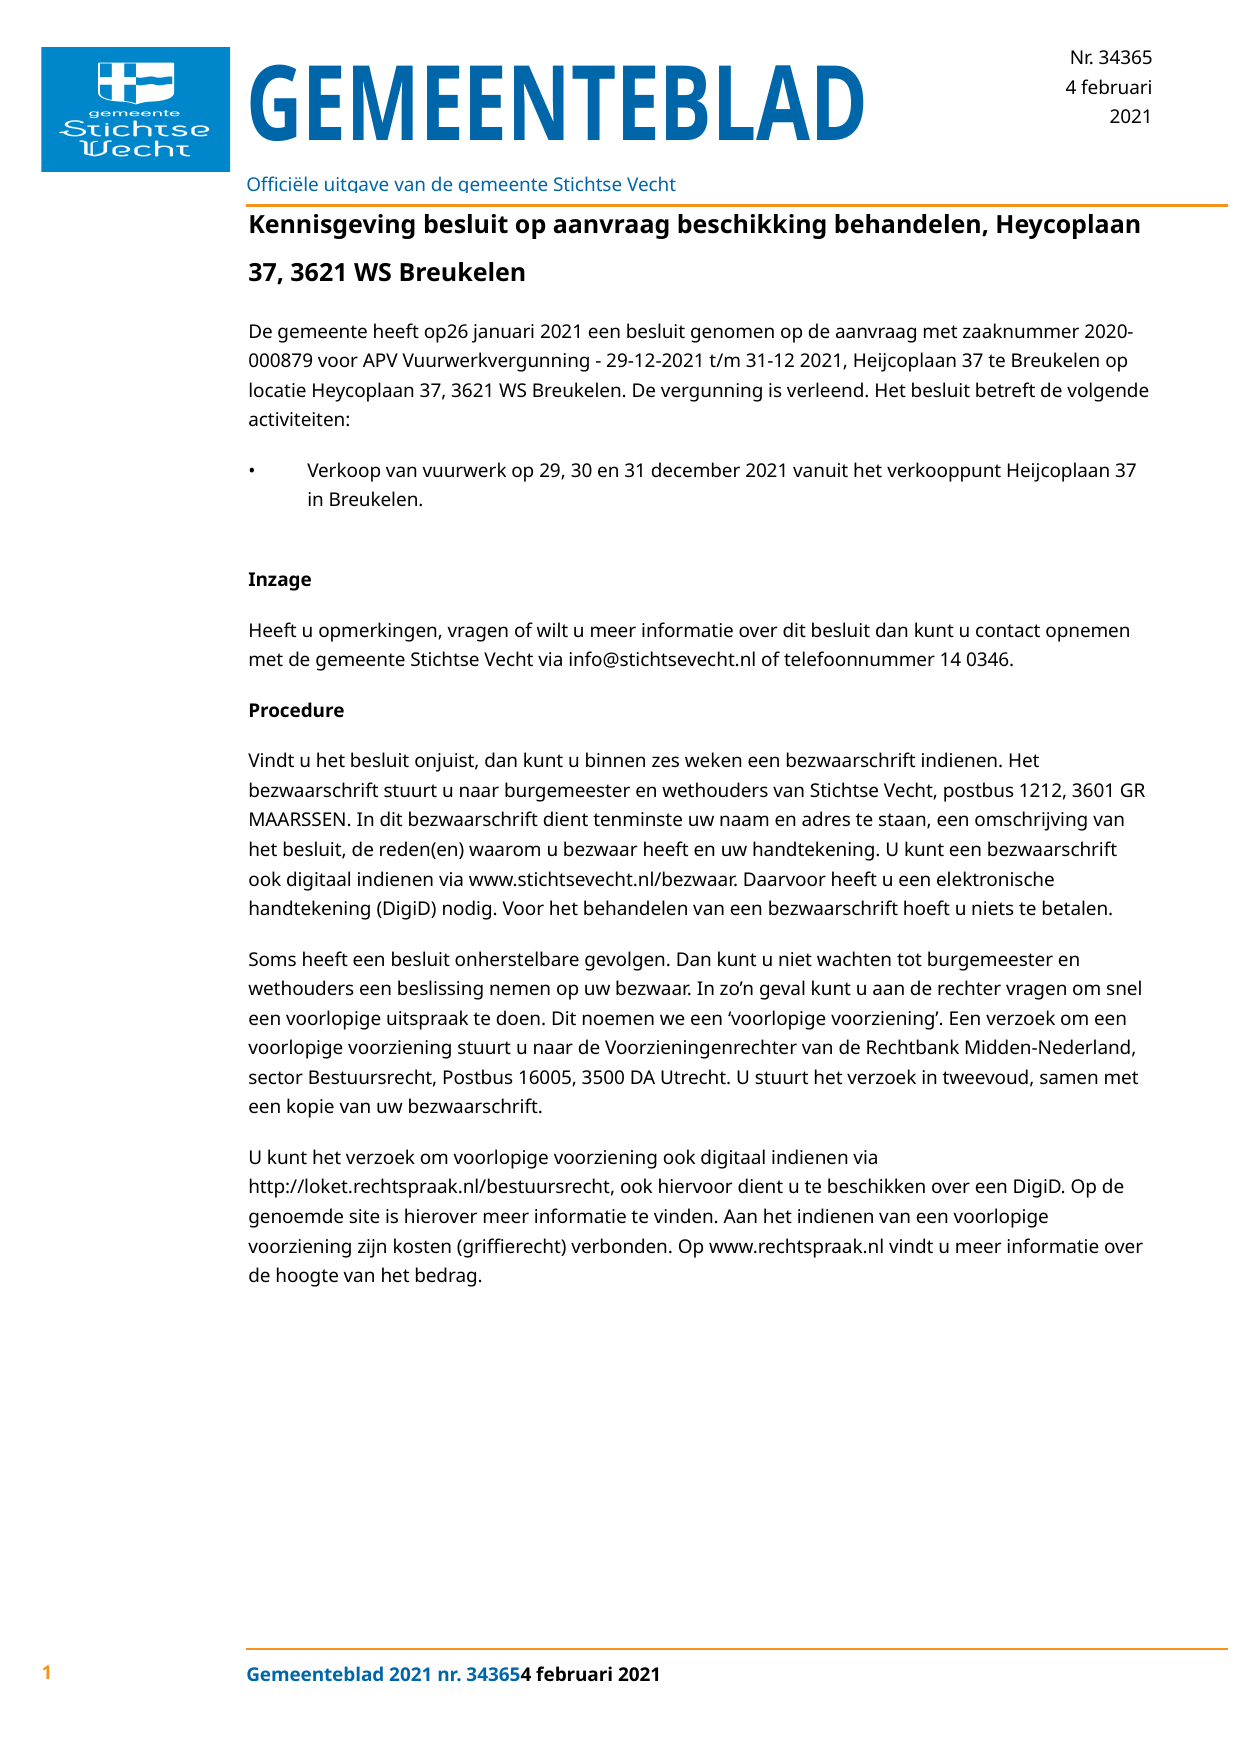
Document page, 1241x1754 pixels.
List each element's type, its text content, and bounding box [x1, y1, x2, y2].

text Vindt u het besluit onjuist, dan kunt u binnen zes weken een bezwaarschrift indienen. Het bezwaarschrift stuurt u naar burgemeester en wethouders van Stichtse Vecht, postbus 1212, 3601 GR MAARSSEN. In dit bezwaarschrift dient tenminste uw naam en adres te staan, een omschrijving van het besluit, de reden(en) waarom u bezwaar heeft en uw handtekening. U kunt een bezwaarschrift ook digitaal indienen via www.stichtsevecht.nl/bezwaar. Daarvoor heeft u een elektronische handtekening (DigiD) nodig. Voor het behandelen van een bezwaarschrift hoeft u niets te betalen. [248, 747, 1152, 921]
text U kunt het verzoek om voorlopige voorziening ook digitaal indienen via http://loket.rechtspraak.nl/bestuursrecht, ook hiervoor dient u te beschikken over een DigiD. Op de genoemde site is hierover meer informatie te vinden. Aan het indienen van een voorlopige voorziening zijn kosten (griffierecht) verbonden. Op www.rechtspraak.nl vindt u meer informatie over de hoogte van het bedrag. [248, 1144, 1152, 1288]
text Inzage [248, 567, 1152, 592]
text Procedure [248, 697, 1152, 723]
text Kennisgeving besluit op aanvraag beschikking behandelen, Heycoplaan 37, 3621 WS Breukelen [248, 207, 1152, 288]
picture [99, 63, 135, 101]
text Soms heeft een besluit onherstelbare gevolgen. Dan kunt u niet wachten tot burgemeester en wethouders een beslissing nemen op uw bezwaar. In zo’n geval kunt u aan de rechter vragen om snel een voorlopige uitspraak te doen. Dit noemen we een ‘voorlopige voorziening’. Een verzoek om een voorlopige voorziening stuurt u naar de Voorzieningenrechter van de Rechtbank Midden-Nederland, sector Bestuursrecht, Postbus 16005, 3500 DA Utrecht. U stuurt het verzoek in tweevoud, samen met een kopie van uw bezwaarschrift. [248, 946, 1152, 1119]
text Heeft u opmerkingen, vragen of wilt u meer informatie over dit besluit dan kunt u contact opnemen met de gemeente Stichtse Vecht via info@stichtsevecht.nl of telefoonnummer 14 0346. [248, 617, 1152, 672]
picture [137, 63, 174, 103]
text De gemeente heeft op26 januari 2021 een besluit genomen op de aanvraag met zaaknummer 2020-000879 voor APV Vuurwerkvergunning - 29-12-2021 t/m 31-12 2021, Heijcoplaan 37 te Breukelen op locatie Heycoplaan 37, 3621 WS Breukelen. De vergunning is verleend. Het besluit betreft de volgende activiteiten: [248, 318, 1152, 432]
list Verkoop van vuurwerk op 29, 30 en 31 december 2021 vanuit het verkooppunt Heijcoplaan 37 in Breukelen. [248, 457, 1152, 512]
